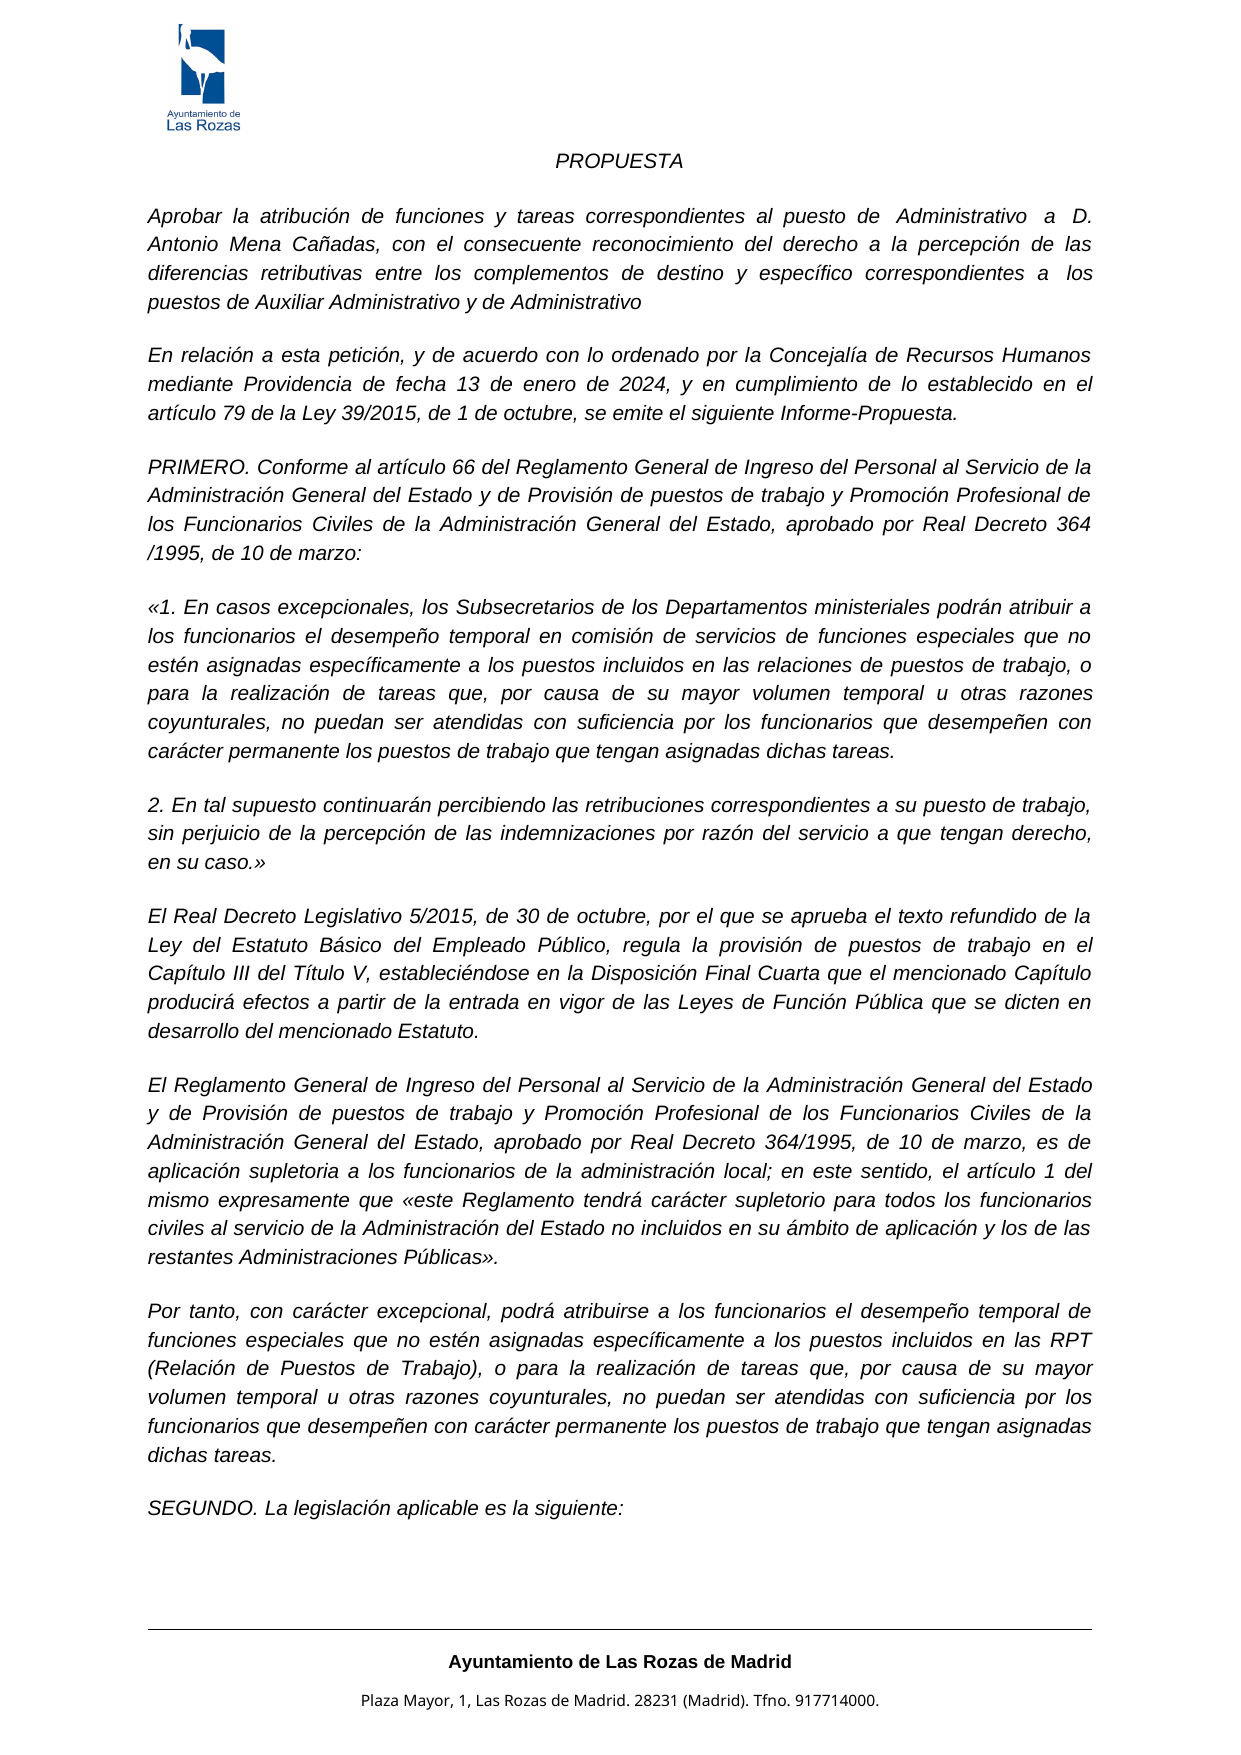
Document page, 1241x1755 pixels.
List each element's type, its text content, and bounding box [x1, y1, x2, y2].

text El Real Decreto Legislativo 5/2015, de 30 de octubre, por el que se aprueba el texto refundido de la Ley del Estatuto Básico del Empleado Público, regula la provisión de puestos de trabajo en el Capítulo III del Título V, estableciéndose en la Disposición Final Cuarta que el mencionado Capítulo producirá efectos a partir de la entrada en vigor de las Leyes de Función Pública que se dicten en desarrollo del mencionado Estatuto. [148, 904, 1093, 1043]
text En relación a esta petición, y de acuerdo con lo ordenado por la Concejalía de Recursos Humanos mediante Providencia de fecha 13 de enero de 2024, y en cumplimiento de lo establecido en el artículo 79 de la Ley 39/2015, de 1 de octubre, se emite el siguiente Informe-Propuesta. [148, 343, 1093, 425]
text El Reglamento General de Ingreso del Personal al Servicio de la Administración General del Estado y de Provisión de puestos de trabajo y Promoción Profesional de los Funcionarios Civiles de la Administración General del Estado, aprobado por Real Decreto 364/1995, de 10 de marzo, es de aplicación supletoria a los funcionarios de la administración local; en este sentido, el artículo 1 del mismo expresamente que «este Reglamento tendrá carácter supletorio para todos los funcionarios civiles al servicio de la Administración del Estado no incluidos en su ámbito de aplicación y los de las restantes Administraciones Públicas». [148, 1072, 1093, 1269]
text SEGUNDO. La legislación aplicable es la siguiente: [147, 1496, 1105, 1520]
text Aprobar la atribución de funciones y tareas correspondientes al puesto de Administrativo a D. Antonio Mena Cañadas, con el consecuente reconocimiento del derecho a la percepción de las diferencias retributivas entre los complementos de destino y específico correspondientes a los puestos de Auxiliar Administrativo y de Administrativo [148, 203, 1093, 314]
text PROPUESTA [264, 149, 977, 173]
text «1. En casos excepcionales, los Subsecretarios de los Departamentos ministeriales podrán atribuir a los funcionarios el desempeño temporal en comisión de servicios de funciones especiales que no estén asignadas específicamente a los puestos incluidos en las relaciones de puestos de trabajo, o para la realización de tareas que, por causa de su mayor volumen temporal u otras razones coyunturales, no puedan ser atendidas con suficiencia por los funcionarios que desempeñen con carácter permanente los puestos de trabajo que tengan asignadas dichas tareas. [148, 595, 1093, 763]
text Por tanto, con carácter excepcional, podrá atribuirse a los funcionarios el desempeño temporal de funciones especiales que no estén asignadas específicamente a los puestos incluidos en las RPT (Relación de Puestos de Trabajo), o para la realización de tareas que, por causa de su mayor volumen temporal u otras razones coyunturales, no puedan ser atendidas con suficiencia por los funcionarios que desempeñen con carácter permanente los puestos de trabajo que tengan asignadas dichas tareas. [147, 1299, 1093, 1466]
text PRIMERO. Conforme al artículo 66 del Reglamento General de Ingreso del Personal al Servicio de la Administración General del Estado y de Provisión de puestos de trabajo y Promoción Profesional de los Funcionarios Civiles de la Administración General del Estado, aprobado por Real Decreto 364 [148, 454, 1093, 536]
text /1995, de 10 de marzo: [148, 541, 1105, 565]
text 2. En tal supuesto continuarán percibiendo las retribuciones correspondientes a su puesto de trabajo, sin perjuicio de la percepción de las indemnizaciones por razón del servicio a que tengan derecho, en su caso.» [148, 792, 1093, 874]
